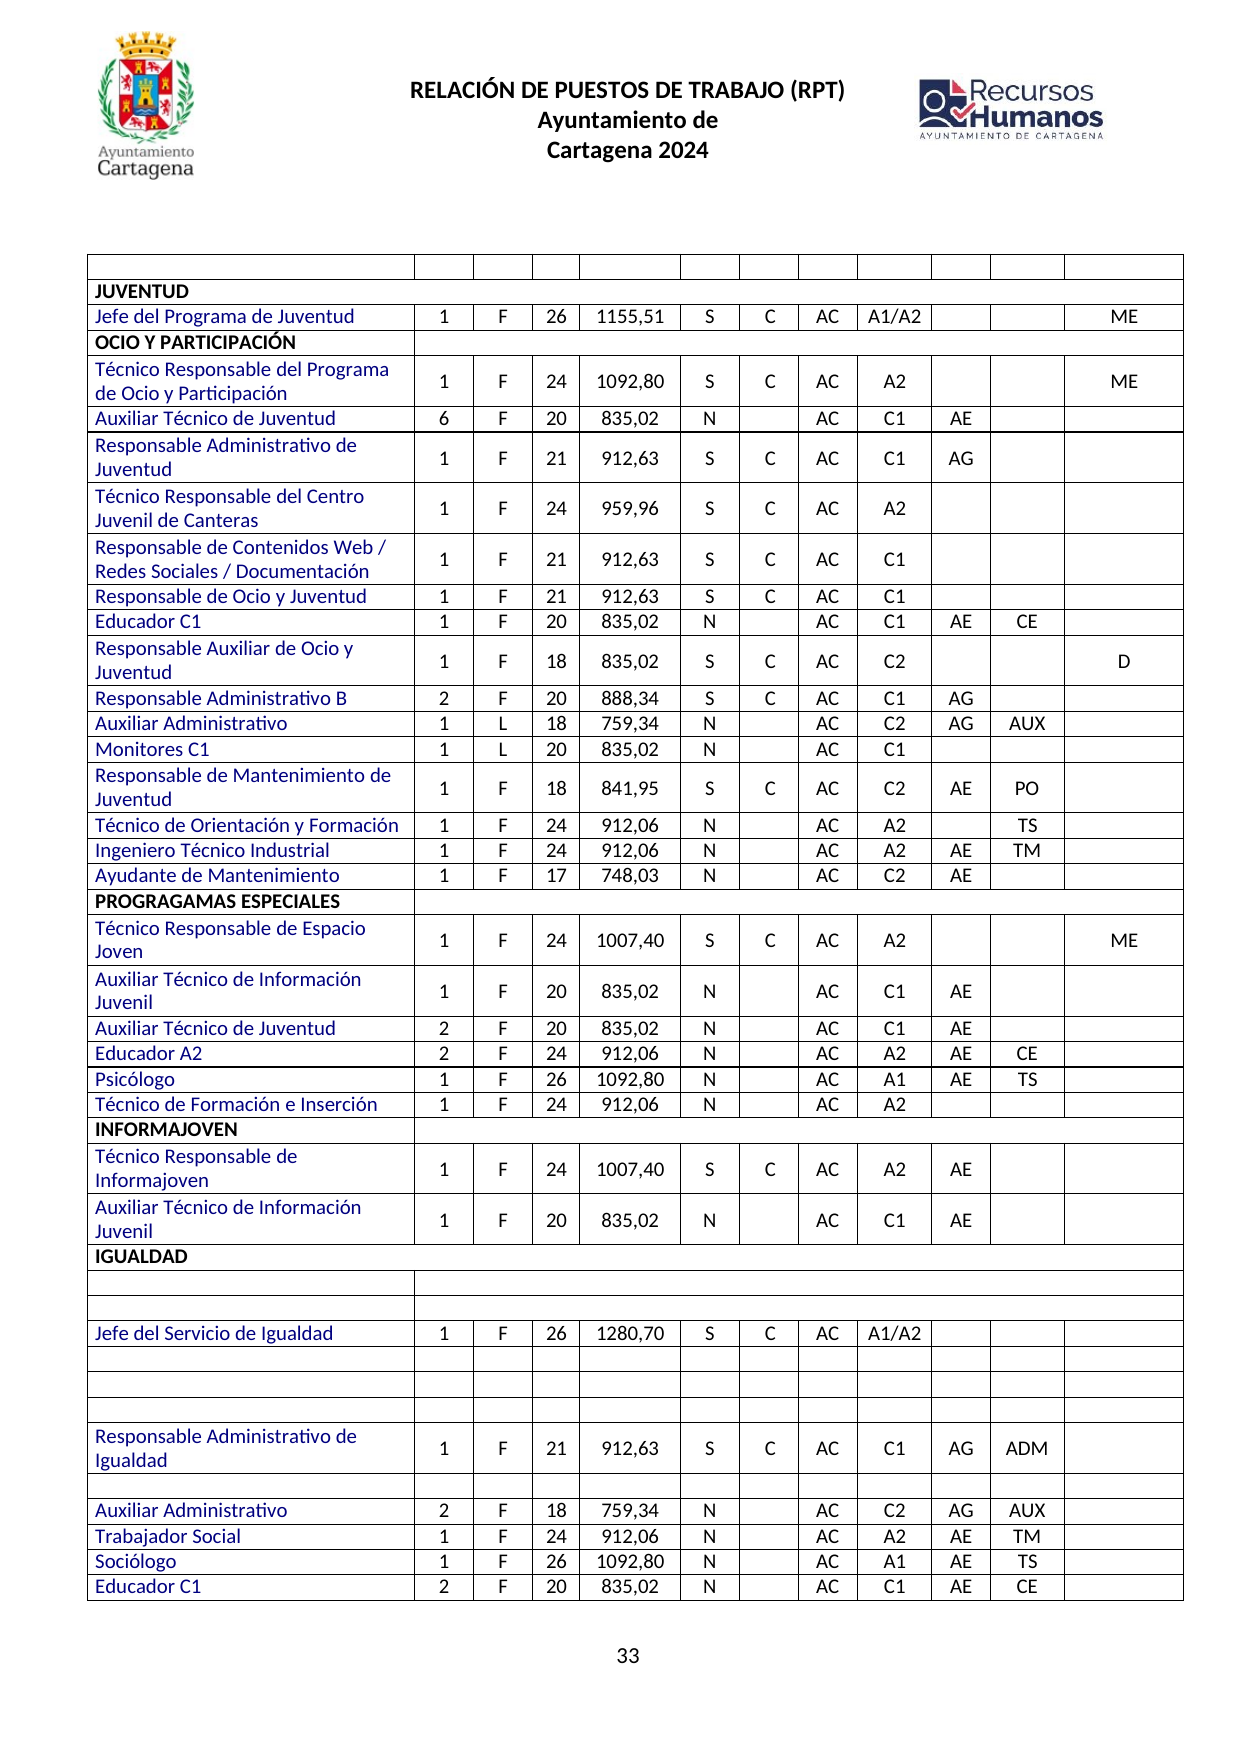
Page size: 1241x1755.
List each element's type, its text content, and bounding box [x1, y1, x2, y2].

table_cell AE [932, 1144, 990, 1193]
table_cell F [474, 1068, 532, 1092]
table_cell C [740, 483, 798, 533]
table_cell A2 [858, 483, 931, 533]
table_cell PROGRAGAMAS ESPECIALES [88, 890, 414, 914]
table_cell L [474, 712, 532, 736]
table_cell [740, 966, 798, 1016]
table_cell N [681, 1042, 739, 1066]
table_cell S [681, 636, 739, 685]
table_cell AC [799, 483, 857, 533]
table_cell [740, 1550, 798, 1574]
table_cell [740, 1093, 798, 1117]
table_cell Responsable Administrativo de Igualdad [88, 1423, 414, 1473]
table_cell [740, 839, 798, 863]
table_cell [1065, 1144, 1183, 1193]
table_cell AC [799, 763, 857, 812]
table_cell C2 [858, 864, 931, 888]
table_cell [580, 1398, 680, 1422]
table_cell [991, 864, 1064, 888]
table_cell 835,02 [580, 1194, 680, 1244]
table_cell [740, 1499, 798, 1523]
table_cell [1065, 1474, 1183, 1498]
table_cell [932, 483, 990, 533]
table_cell AE [932, 1042, 990, 1066]
table_cell [991, 737, 1064, 762]
table_cell 912,06 [580, 1093, 680, 1117]
table_cell [740, 1372, 798, 1397]
table_cell AG [932, 1423, 990, 1473]
table_cell F [474, 1093, 532, 1117]
table_cell S [681, 585, 739, 609]
table_cell A1/A2 [858, 1321, 931, 1346]
table_cell 20 [533, 1194, 579, 1244]
table_cell [1065, 763, 1183, 812]
table_cell Educador C1 [88, 610, 414, 634]
table_cell [932, 636, 990, 685]
table_cell 912,06 [580, 1042, 680, 1066]
table_cell C1 [858, 1194, 931, 1244]
table_cell AE [932, 1017, 990, 1041]
table_cell S [681, 1144, 739, 1193]
table_cell [991, 356, 1064, 406]
table_cell 26 [533, 1068, 579, 1092]
table_cell [415, 1398, 473, 1422]
table_cell [1065, 813, 1183, 838]
table_cell Auxiliar Técnico de Información Juvenil [88, 966, 414, 1016]
table_cell [88, 1372, 414, 1397]
table_cell [1065, 839, 1183, 863]
table_cell 1 [415, 305, 473, 329]
table_cell 912,06 [580, 1525, 680, 1549]
table_cell S [681, 915, 739, 964]
table_cell 26 [533, 1321, 579, 1346]
table_cell [415, 1372, 473, 1397]
table_cell 24 [533, 483, 579, 533]
table_cell A2 [858, 915, 931, 964]
table_cell C [740, 1423, 798, 1473]
table_cell [991, 1144, 1064, 1193]
table_cell IGUALDAD [88, 1245, 1183, 1270]
table_cell F [474, 585, 532, 609]
table_cell 748,03 [580, 864, 680, 888]
table_cell 1092,80 [580, 356, 680, 406]
table_cell A2 [858, 1042, 931, 1066]
table_header DENOMINACIÓN PUESTO [88, 255, 414, 279]
table_cell AE [932, 966, 990, 1016]
table_cell C [740, 636, 798, 685]
table_cell AC [799, 1068, 857, 1092]
table_cell [1065, 1499, 1183, 1523]
table_cell 26 [533, 305, 579, 329]
table_cell N [681, 813, 739, 838]
table_cell [1065, 1042, 1183, 1066]
table_cell 1 [415, 813, 473, 838]
table_cell AC [799, 915, 857, 964]
table_cell [740, 712, 798, 736]
table_cell [1065, 1347, 1183, 1371]
table_cell AG [932, 1499, 990, 1523]
table_cell Ingeniero Técnico Industrial [88, 839, 414, 863]
table_cell [1065, 1093, 1183, 1117]
table_cell L [474, 737, 532, 762]
table_cell AC [799, 712, 857, 736]
table_cell F [474, 356, 532, 406]
table_cell [1065, 1550, 1183, 1574]
table_cell [474, 1347, 532, 1371]
table_cell 2 [415, 1017, 473, 1041]
table_cell AUX [991, 712, 1064, 736]
table_cell 1 [415, 1423, 473, 1473]
table_cell N [681, 1499, 739, 1523]
table_cell AG [932, 712, 990, 736]
table_cell ADM [991, 1423, 1064, 1473]
table_cell [88, 1271, 414, 1295]
table_cell [991, 1093, 1064, 1117]
table_cell 24 [533, 839, 579, 863]
table_header CE [580, 255, 680, 279]
table_cell CE [991, 1042, 1064, 1066]
table_header Observac [1065, 255, 1183, 279]
table_cell [1065, 534, 1183, 584]
table_cell [932, 585, 990, 609]
table_cell F [474, 636, 532, 685]
table_cell [415, 1474, 473, 1498]
table_cell [991, 686, 1064, 711]
table_cell [1065, 1372, 1183, 1397]
table_cell 24 [533, 1525, 579, 1549]
table_cell [415, 1118, 1183, 1142]
table_cell [991, 407, 1064, 431]
table_cell ME [1065, 915, 1183, 964]
table_cell AC [799, 636, 857, 685]
table_cell 24 [533, 915, 579, 964]
table_cell 1 [415, 585, 473, 609]
table_cell 1 [415, 1144, 473, 1193]
table_cell 1 [415, 356, 473, 406]
table_cell Técnico Responsable de Informajoven [88, 1144, 414, 1193]
table_cell AE [932, 1194, 990, 1244]
table_cell 835,02 [580, 737, 680, 762]
table_cell [88, 1347, 414, 1371]
table_cell C1 [858, 407, 931, 431]
table_cell Monitores C1 [88, 737, 414, 762]
table_cell 1 [415, 534, 473, 584]
table_cell 1 [415, 1093, 473, 1117]
table_cell C1 [858, 686, 931, 711]
table_cell 912,63 [580, 585, 680, 609]
table_cell [681, 1372, 739, 1397]
table_cell N [681, 737, 739, 762]
table_cell 1092,80 [580, 1068, 680, 1092]
table_cell N [681, 1525, 739, 1549]
table_cell [681, 1398, 739, 1422]
table_cell [799, 1398, 857, 1422]
table_cell [932, 1093, 990, 1117]
table_cell Sociólogo [88, 1550, 414, 1574]
table_cell [1065, 1194, 1183, 1244]
table_cell 20 [533, 1017, 579, 1041]
table_cell [740, 1474, 798, 1498]
table_cell N [681, 1194, 739, 1244]
table_cell Jefe del Programa de Juventud [88, 305, 414, 329]
table_cell N [681, 610, 739, 634]
table_cell C [740, 356, 798, 406]
table_cell OCIO Y PARTICIPACIÓN [88, 331, 414, 355]
table_cell AE [932, 1550, 990, 1574]
table_cell [1065, 1068, 1183, 1092]
table_cell S [681, 1423, 739, 1473]
table_cell Jefe del Servicio de Igualdad [88, 1321, 414, 1346]
table_cell [991, 1017, 1064, 1041]
table_cell [991, 1372, 1064, 1397]
table_cell AC [799, 1550, 857, 1574]
table_cell Técnico de Orientación y Formación [88, 813, 414, 838]
table_header Esc [932, 255, 990, 279]
table_cell C1 [858, 585, 931, 609]
table_cell 835,02 [580, 610, 680, 634]
table_cell Psicólogo [88, 1068, 414, 1092]
table_cell 18 [533, 636, 579, 685]
table_header CL [474, 255, 532, 279]
table_cell AC [799, 1423, 857, 1473]
table_cell 1 [415, 966, 473, 1016]
table_cell AC [799, 407, 857, 431]
table_cell C [740, 433, 798, 482]
table_cell 24 [533, 356, 579, 406]
table_cell 841,95 [580, 763, 680, 812]
table_cell N [681, 1575, 739, 1600]
table_cell [1065, 1423, 1183, 1473]
table_cell A1/A2 [858, 305, 931, 329]
table_cell [740, 1068, 798, 1092]
table_cell [991, 1474, 1064, 1498]
table_cell 1 [415, 636, 473, 685]
table_cell AC [799, 610, 857, 634]
table_cell [88, 1474, 414, 1498]
table_cell AG [932, 686, 990, 711]
table_cell Responsable Administrativo B [88, 686, 414, 711]
table_cell AG [932, 433, 990, 482]
table_cell [991, 585, 1064, 609]
table_cell 20 [533, 610, 579, 634]
table_cell 888,34 [580, 686, 680, 711]
table_cell [1065, 1321, 1183, 1346]
table_cell N [681, 839, 739, 863]
table_cell 912,63 [580, 1423, 680, 1473]
table_cell F [474, 610, 532, 634]
table_cell 1 [415, 1321, 473, 1346]
table_cell AC [799, 1499, 857, 1523]
table_cell N [681, 864, 739, 888]
table_cell [1065, 433, 1183, 482]
table_cell C [740, 1144, 798, 1193]
table_cell 21 [533, 534, 579, 584]
table_cell 20 [533, 966, 579, 1016]
table_cell [1065, 483, 1183, 533]
table_cell [88, 1296, 414, 1320]
table_cell PO [991, 763, 1064, 812]
table_cell AE [932, 610, 990, 634]
table_cell N [681, 1068, 739, 1092]
table_cell [991, 1398, 1064, 1422]
table_cell C [740, 534, 798, 584]
table_cell [858, 1347, 931, 1371]
table_cell Responsable de Contenidos Web / Redes Sociales / Documentación [88, 534, 414, 584]
table_cell AC [799, 737, 857, 762]
table_cell F [474, 1423, 532, 1473]
table_cell [533, 1474, 579, 1498]
table_cell AE [932, 864, 990, 888]
table_cell Auxiliar Administrativo [88, 1499, 414, 1523]
table_cell C1 [858, 610, 931, 634]
table_cell S [681, 1321, 739, 1346]
table_cell [415, 890, 1183, 914]
table_cell 21 [533, 433, 579, 482]
table_cell Responsable Administrativo de Juventud [88, 433, 414, 482]
table_cell [991, 483, 1064, 533]
table_cell AC [799, 1093, 857, 1117]
table_cell 1 [415, 610, 473, 634]
table_cell AE [932, 1575, 990, 1600]
table_cell 835,02 [580, 1017, 680, 1041]
table_cell AE [932, 1068, 990, 1092]
table_cell Responsable de Mantenimiento de Juventud [88, 763, 414, 812]
table_cell Técnico Responsable de Espacio Joven [88, 915, 414, 964]
table_cell [580, 1347, 680, 1371]
table_cell [580, 1474, 680, 1498]
table_cell F [474, 433, 532, 482]
table_cell 20 [533, 1575, 579, 1600]
table_cell [932, 305, 990, 329]
table_cell [740, 1575, 798, 1600]
table_cell F [474, 1042, 532, 1066]
table_cell AC [799, 1575, 857, 1600]
table_cell 24 [533, 1144, 579, 1193]
table_cell A2 [858, 1144, 931, 1193]
table_cell C [740, 1321, 798, 1346]
table_cell [991, 433, 1064, 482]
table_cell 18 [533, 712, 579, 736]
table_cell [681, 1474, 739, 1498]
table_cell Auxiliar Técnico de Juventud [88, 407, 414, 431]
table_cell F [474, 686, 532, 711]
table_cell 1 [415, 864, 473, 888]
table_cell C1 [858, 966, 931, 1016]
table_cell C1 [858, 737, 931, 762]
table_cell AC [799, 1194, 857, 1244]
table_cell N [681, 407, 739, 431]
table_cell D [1065, 636, 1183, 685]
table_cell [991, 1347, 1064, 1371]
table_cell [740, 1347, 798, 1371]
table_cell [740, 737, 798, 762]
table_cell AE [932, 407, 990, 431]
table_cell 24 [533, 1042, 579, 1066]
table_cell TS [991, 1550, 1064, 1574]
table_cell AC [799, 1525, 857, 1549]
table_cell 2 [415, 1575, 473, 1600]
table_cell A2 [858, 356, 931, 406]
table_cell S [681, 763, 739, 812]
table_cell [1065, 610, 1183, 634]
table_cell CE [991, 1575, 1064, 1600]
table_cell AC [799, 305, 857, 329]
table_header Dot [415, 255, 473, 279]
table_cell [991, 966, 1064, 1016]
table_cell [533, 1372, 579, 1397]
table_cell [533, 1347, 579, 1371]
table_cell [740, 407, 798, 431]
table_cell F [474, 763, 532, 812]
table_header Sgr [858, 255, 931, 279]
table_cell [1065, 1525, 1183, 1549]
table_cell S [681, 686, 739, 711]
table_cell F [474, 1194, 532, 1244]
table_cell A2 [858, 813, 931, 838]
table_cell Responsable Auxiliar de Ocio y Juventud [88, 636, 414, 685]
table_cell AC [799, 534, 857, 584]
table_cell ME [1065, 305, 1183, 329]
table_cell 20 [533, 686, 579, 711]
table_cell 2 [415, 1499, 473, 1523]
table_cell 1 [415, 915, 473, 964]
table_cell F [474, 483, 532, 533]
table_cell [932, 1398, 990, 1422]
table_cell AC [799, 864, 857, 888]
table_cell C [740, 763, 798, 812]
table_cell [580, 1372, 680, 1397]
table_cell A1 [858, 1068, 931, 1092]
table_cell 835,02 [580, 1575, 680, 1600]
table_cell A2 [858, 839, 931, 863]
table_cell [1065, 864, 1183, 888]
table_cell C [740, 585, 798, 609]
table_cell F [474, 305, 532, 329]
table_cell F [474, 1550, 532, 1574]
table_cell [932, 1321, 990, 1346]
table_cell [1065, 686, 1183, 711]
table_cell CE [991, 610, 1064, 634]
table_cell N [681, 1093, 739, 1117]
table_cell Técnico Responsable del Centro Juvenil de Canteras [88, 483, 414, 533]
table_cell C1 [858, 433, 931, 482]
table_cell 1 [415, 1068, 473, 1092]
table_cell 1 [415, 483, 473, 533]
table_cell [474, 1372, 532, 1397]
table_cell [740, 864, 798, 888]
table_cell 912,06 [580, 813, 680, 838]
table_header FP [740, 255, 798, 279]
table_cell [681, 1347, 739, 1371]
table_cell [474, 1474, 532, 1498]
table_cell 1155,51 [580, 305, 680, 329]
table_cell Educador A2 [88, 1042, 414, 1066]
table_cell [740, 1398, 798, 1422]
table_cell Auxiliar Técnico de Juventud [88, 1017, 414, 1041]
table_cell 26 [533, 1550, 579, 1574]
table_cell [415, 1347, 473, 1371]
table_cell [1065, 1017, 1183, 1041]
table_cell [991, 305, 1064, 329]
table_cell 24 [533, 1093, 579, 1117]
table_cell 1 [415, 712, 473, 736]
table_cell [858, 1398, 931, 1422]
table_cell C [740, 305, 798, 329]
table_cell S [681, 483, 739, 533]
table_cell F [474, 813, 532, 838]
table_cell C1 [858, 1017, 931, 1041]
table_cell C2 [858, 763, 931, 812]
table_cell 1 [415, 433, 473, 482]
table_cell [740, 610, 798, 634]
table_cell [1065, 737, 1183, 762]
table_cell A2 [858, 1093, 931, 1117]
table_cell 1280,70 [580, 1321, 680, 1346]
table_cell 1007,40 [580, 915, 680, 964]
table_cell 759,34 [580, 712, 680, 736]
table_cell S [681, 534, 739, 584]
table_cell 24 [533, 813, 579, 838]
table_cell 2 [415, 686, 473, 711]
table_cell F [474, 534, 532, 584]
table_cell Auxiliar Administrativo [88, 712, 414, 736]
table_cell N [681, 1550, 739, 1574]
table_cell AC [799, 686, 857, 711]
table_cell 1 [415, 1550, 473, 1574]
table_cell [1065, 1398, 1183, 1422]
table_cell [932, 813, 990, 838]
table_cell ME [1065, 356, 1183, 406]
table_cell 20 [533, 737, 579, 762]
table_cell JUVENTUD [88, 280, 1183, 304]
table_cell F [474, 1499, 532, 1523]
table_cell Ayudante de Mantenimiento [88, 864, 414, 888]
table_cell S [681, 433, 739, 482]
table_cell Técnico Responsable del Programa de Ocio y Participación [88, 356, 414, 406]
table_cell [415, 1271, 1183, 1295]
table_cell [991, 1321, 1064, 1346]
table_cell [932, 356, 990, 406]
table_cell C [740, 915, 798, 964]
table_cell AC [799, 585, 857, 609]
table_cell N [681, 712, 739, 736]
table_cell 912,63 [580, 534, 680, 584]
table_cell F [474, 1321, 532, 1346]
table_header Sub [991, 255, 1064, 279]
table_cell [991, 915, 1064, 964]
table_cell 959,96 [580, 483, 680, 533]
table_cell [1065, 407, 1183, 431]
table_cell [932, 534, 990, 584]
table_header TP [681, 255, 739, 279]
table_cell AE [932, 839, 990, 863]
table_cell C1 [858, 1423, 931, 1473]
table_cell C [740, 686, 798, 711]
table_cell [740, 1017, 798, 1041]
table_cell Auxiliar Técnico de Información Juvenil [88, 1194, 414, 1244]
table_cell TM [991, 839, 1064, 863]
table_cell 1092,80 [580, 1550, 680, 1574]
table_cell AC [799, 966, 857, 1016]
table_cell 21 [533, 585, 579, 609]
table_cell [991, 534, 1064, 584]
table_cell 1 [415, 737, 473, 762]
table_cell AC [799, 1042, 857, 1066]
table_cell F [474, 839, 532, 863]
table_cell TS [991, 1068, 1064, 1092]
table_cell C1 [858, 1575, 931, 1600]
table_cell [932, 1474, 990, 1498]
table_cell 18 [533, 763, 579, 812]
table_cell F [474, 1144, 532, 1193]
table_cell TM [991, 1525, 1064, 1549]
table_cell 18 [533, 1499, 579, 1523]
table_cell 6 [415, 407, 473, 431]
table_cell N [681, 1017, 739, 1041]
table_cell 912,06 [580, 839, 680, 863]
table_cell [991, 636, 1064, 685]
table_cell C2 [858, 1499, 931, 1523]
table_cell 1 [415, 1525, 473, 1549]
table_cell AC [799, 1144, 857, 1193]
table_cell 1 [415, 839, 473, 863]
table_cell [799, 1347, 857, 1371]
table_cell S [681, 305, 739, 329]
table_cell [932, 1347, 990, 1371]
table_cell F [474, 407, 532, 431]
table_cell [1065, 966, 1183, 1016]
table_cell F [474, 915, 532, 964]
table_cell [1065, 585, 1183, 609]
table_cell F [474, 1017, 532, 1041]
table_cell 912,63 [580, 433, 680, 482]
table_cell [415, 1296, 1183, 1320]
table_cell [740, 1525, 798, 1549]
table_cell Educador C1 [88, 1575, 414, 1600]
table_cell 2 [415, 1042, 473, 1066]
table_cell 1007,40 [580, 1144, 680, 1193]
table_cell [991, 1194, 1064, 1244]
table_cell [1065, 1575, 1183, 1600]
table_cell 1 [415, 763, 473, 812]
table_cell [533, 1398, 579, 1422]
table_cell [740, 813, 798, 838]
table_cell [858, 1474, 931, 1498]
table_cell Trabajador Social [88, 1525, 414, 1549]
table_cell 20 [533, 407, 579, 431]
table_cell AC [799, 433, 857, 482]
table_cell AC [799, 813, 857, 838]
table_cell F [474, 1575, 532, 1600]
table_cell 17 [533, 864, 579, 888]
table_cell [932, 737, 990, 762]
table_cell [1065, 712, 1183, 736]
table_cell 835,02 [580, 636, 680, 685]
table_cell 759,34 [580, 1499, 680, 1523]
table_cell AE [932, 763, 990, 812]
table_cell Responsable de Ocio y Juventud [88, 585, 414, 609]
table_cell AC [799, 839, 857, 863]
table_cell [932, 1372, 990, 1397]
table_cell F [474, 966, 532, 1016]
table_cell AC [799, 1017, 857, 1041]
table_cell N [681, 966, 739, 1016]
table_cell A1 [858, 1550, 931, 1574]
table_cell AUX [991, 1499, 1064, 1523]
table_cell AE [932, 1525, 990, 1549]
table_header CD [533, 255, 579, 279]
table_cell [415, 331, 1183, 355]
table_cell 835,02 [580, 966, 680, 1016]
table_cell [858, 1372, 931, 1397]
table_cell [932, 915, 990, 964]
table_cell [474, 1398, 532, 1422]
table_cell [740, 1194, 798, 1244]
table_cell [799, 1372, 857, 1397]
table_cell A2 [858, 1525, 931, 1549]
table_cell [799, 1474, 857, 1498]
table_cell INFORMAJOVEN [88, 1118, 414, 1142]
table_cell [88, 1398, 414, 1422]
table_cell [740, 1042, 798, 1066]
table_cell AC [799, 1321, 857, 1346]
table_cell C2 [858, 636, 931, 685]
table_cell 21 [533, 1423, 579, 1473]
table_cell Técnico de Formación e Inserción [88, 1093, 414, 1117]
table_cell AC [799, 356, 857, 406]
table_cell TS [991, 813, 1064, 838]
table_cell F [474, 1525, 532, 1549]
table_cell 835,02 [580, 407, 680, 431]
table_header Ads [799, 255, 857, 279]
table_cell C2 [858, 712, 931, 736]
table_cell C1 [858, 534, 931, 584]
table_cell 1 [415, 1194, 473, 1244]
table_cell F [474, 864, 532, 888]
table_cell S [681, 356, 739, 406]
